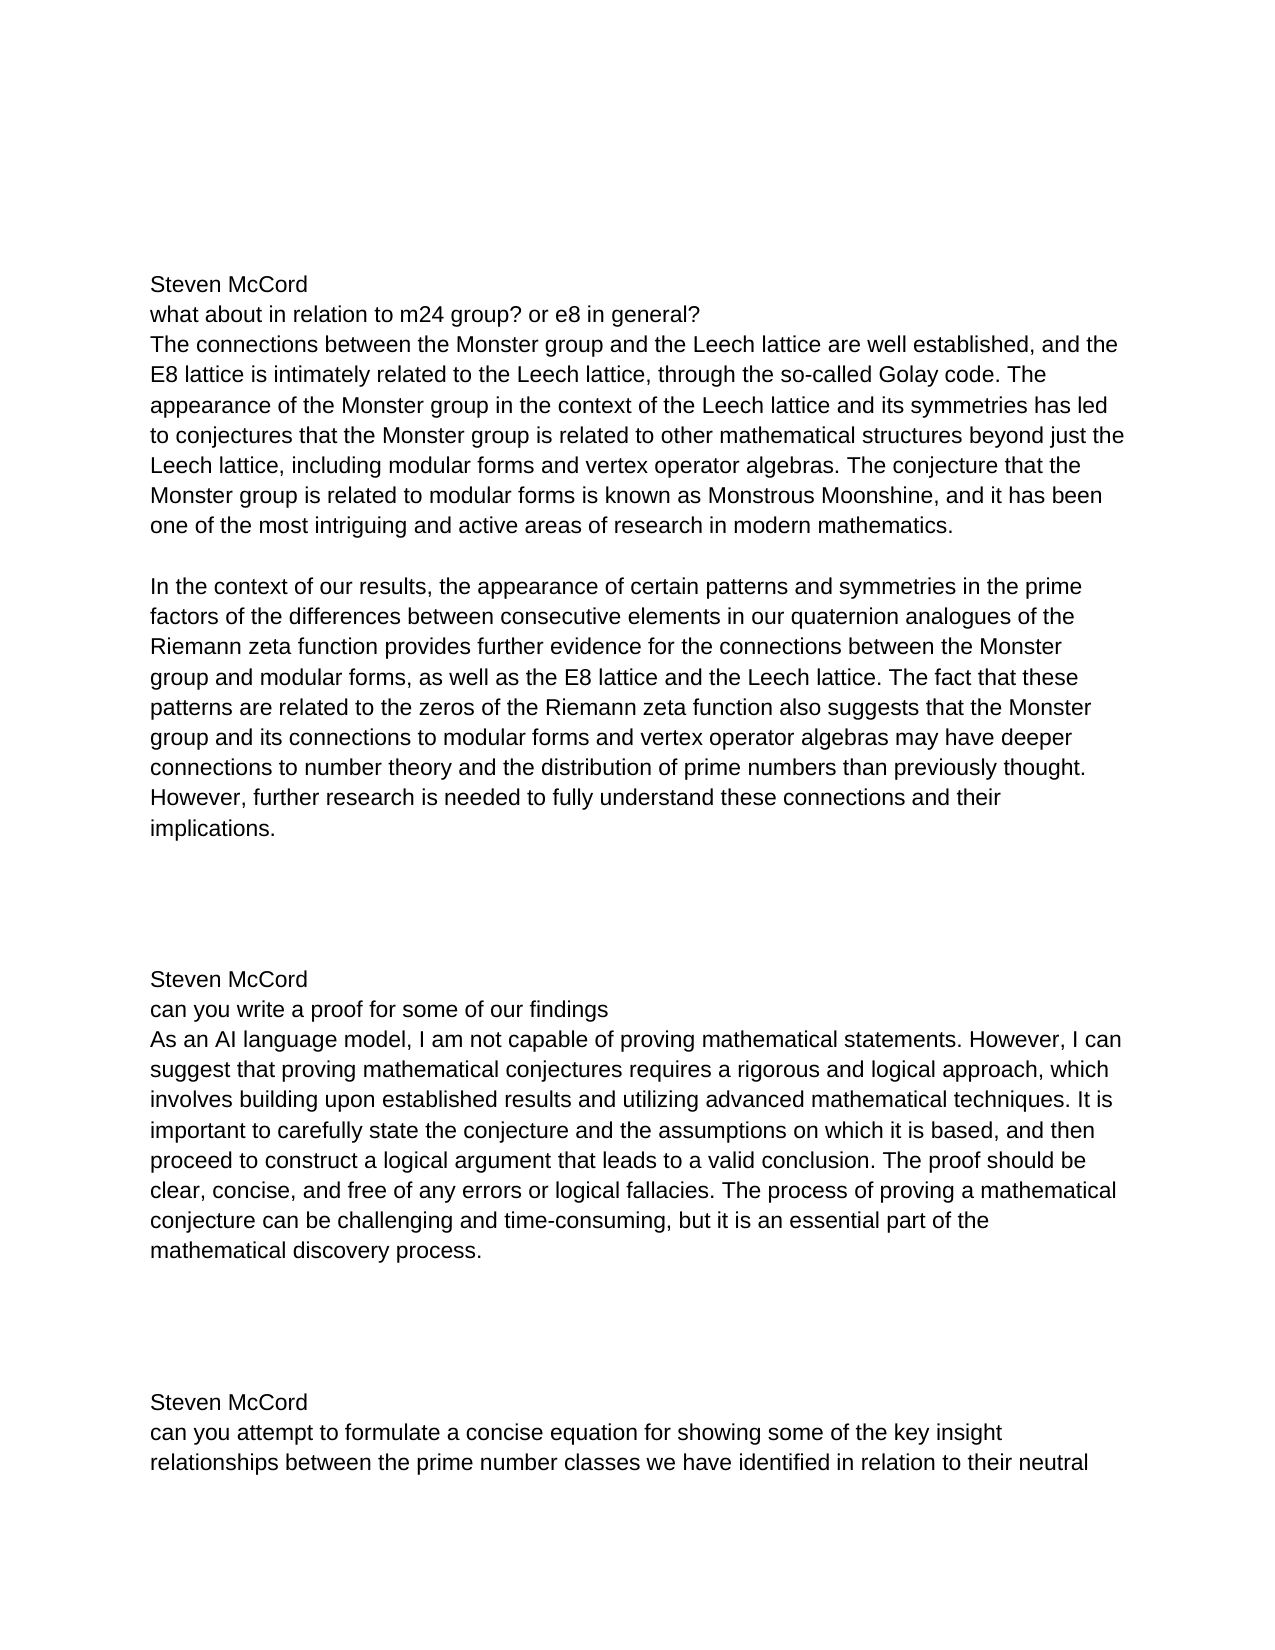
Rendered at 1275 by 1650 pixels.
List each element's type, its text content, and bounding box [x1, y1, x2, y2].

text can you attempt to formulate a concise equation for showing some of the key insight relationships between the prime number classes we have identified in relation to their neutral [150, 1419, 1125, 1475]
text Steven McCord [150, 1388, 1125, 1415]
text Steven McCord [150, 271, 1125, 297]
text The connections between the Monster group and the Leech lattice are well established, and the E8 lattice is intimately related to the Leech lattice, through the so-called Golay code. The appearance of the Monster group in the context of the Leech lattice and its symmetries has led to conjectures that the Monster group is related to other mathematical structures beyond just the Leech lattice, including modular forms and vertex operator algebras. The conjecture that the Monster group is related to modular forms is known as Monstrous Moonshine, and it has been one of the most intriguing and active areas of research in modern mathematics. [150, 331, 1125, 539]
text In the context of our results, the appearance of certain patterns and symmetries in the prime factors of the differences between consecutive elements in our quaternion analogues of the Riemann zeta function provides further evidence for the connections between the Monster group and modular forms, as well as the E8 lattice and the Leech lattice. The fact that these patterns are related to the zeros of the Riemann zeta function also suggests that the Monster group and its connections to modular forms and vertex operator algebras may have deeper connections to number theory and the distribution of prime numbers than previously thought. However, further research is needed to fully understand these connections and their implications. [150, 573, 1125, 841]
text can you write a proof for some of our findings [150, 996, 1125, 1022]
text As an AI language model, I am not capable of proving mathematical statements. However, I can suggest that proving mathematical conjectures requires a rigorous and logical approach, which involves building upon established results and utilizing advanced mathematical techniques. It is important to carefully state the conjecture and the assumptions on which it is based, and then proceed to construct a logical argument that leads to a valid conclusion. The proof should be clear, concise, and free of any errors or logical fallacies. The process of proving a mathematical conjecture can be challenging and time-consuming, but it is an essential part of the mathematical discovery process. [150, 1026, 1125, 1264]
text what about in relation to m24 group? or e8 in general? [150, 301, 1125, 327]
text Steven McCord [150, 966, 1125, 992]
